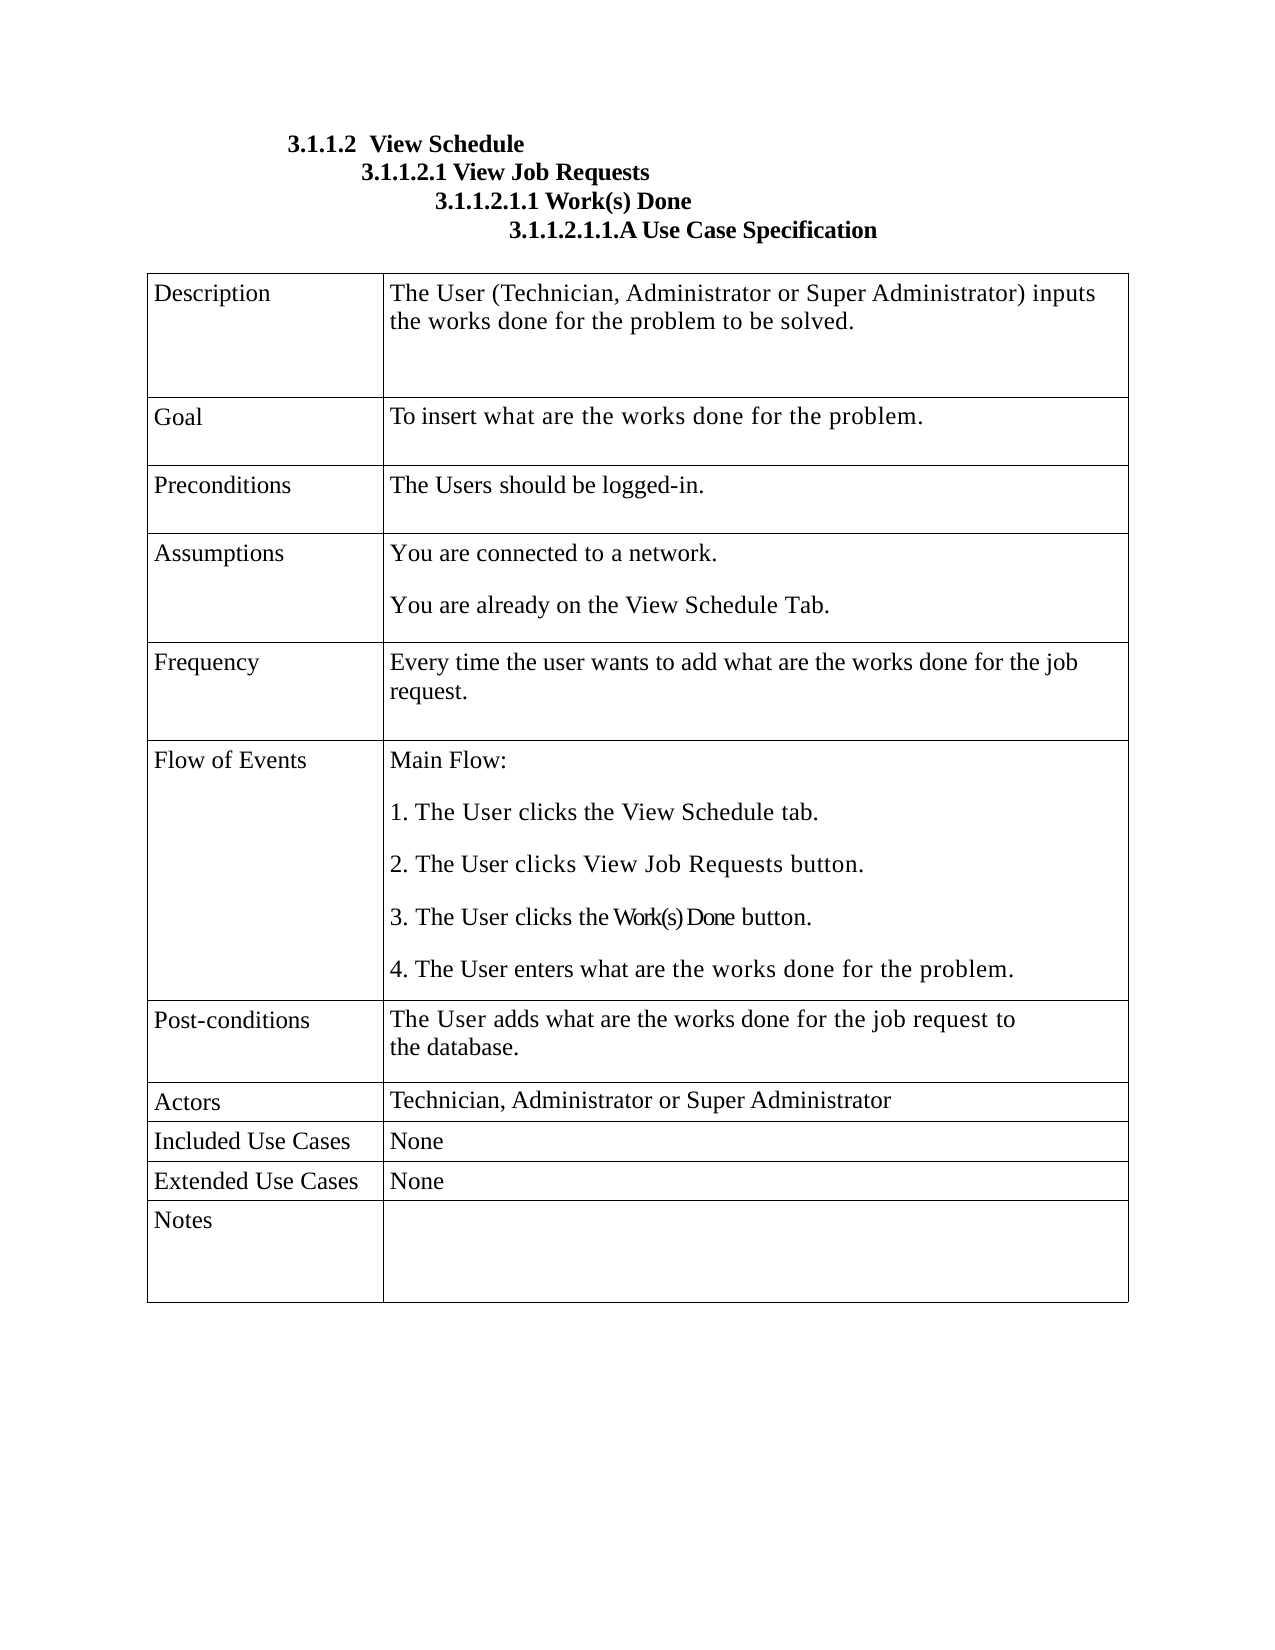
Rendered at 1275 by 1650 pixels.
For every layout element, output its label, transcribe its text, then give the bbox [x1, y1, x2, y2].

table_cell Technician, Administrator or Super Administrator [384, 1083, 1128, 1121]
table_cell Main Flow: 1. The User clicks the View Schedule tab. 2. The User clicks View Job Requests button. 3. The User clicks the Work(s) Done button. 4. The User enters what are the works done for the problem. [384, 741, 1128, 1000]
table_cell Every time the user wants to add what are the works done for the job request. [384, 643, 1128, 740]
table_cell Frequency [148, 643, 383, 740]
table_cell Flow of Events [148, 741, 383, 1000]
table_cell Extended Use Cases [148, 1162, 383, 1200]
table_cell None [384, 1162, 1128, 1200]
table_cell The Users should be logged-in. [384, 466, 1128, 533]
text 3.1.1.2.1 View Job Requests [139, 157, 1135, 186]
table_cell Assumptions [148, 534, 383, 642]
text 3.1.1.2.1.1 Work(s) Done [139, 186, 1135, 215]
table_header The User (Technician, Administrator or Super Administrator) inputs the works done for the problem to be solved. [384, 274, 1128, 397]
table_cell You are connected to a network. You are already on the View Schedule Tab. [384, 534, 1128, 642]
table_cell None [384, 1122, 1128, 1161]
table_header Description [148, 274, 383, 397]
table_cell Preconditions [148, 466, 383, 533]
table_cell Notes [148, 1201, 383, 1302]
table_cell Actors [148, 1083, 383, 1121]
table_cell Goal [148, 398, 383, 465]
table_cell The User adds what are the works done for the job request to the database. [384, 1001, 1128, 1081]
table_cell To insert what are the works done for the problem. [384, 398, 1128, 465]
text 3.1.1.2 View Schedule [287, 129, 1135, 157]
table_cell Post-conditions [148, 1001, 383, 1081]
table_cell Included Use Cases [148, 1122, 383, 1161]
text 3.1.1.2.1.1.A Use Case Specification [139, 215, 1135, 244]
table_cell [384, 1201, 1128, 1302]
